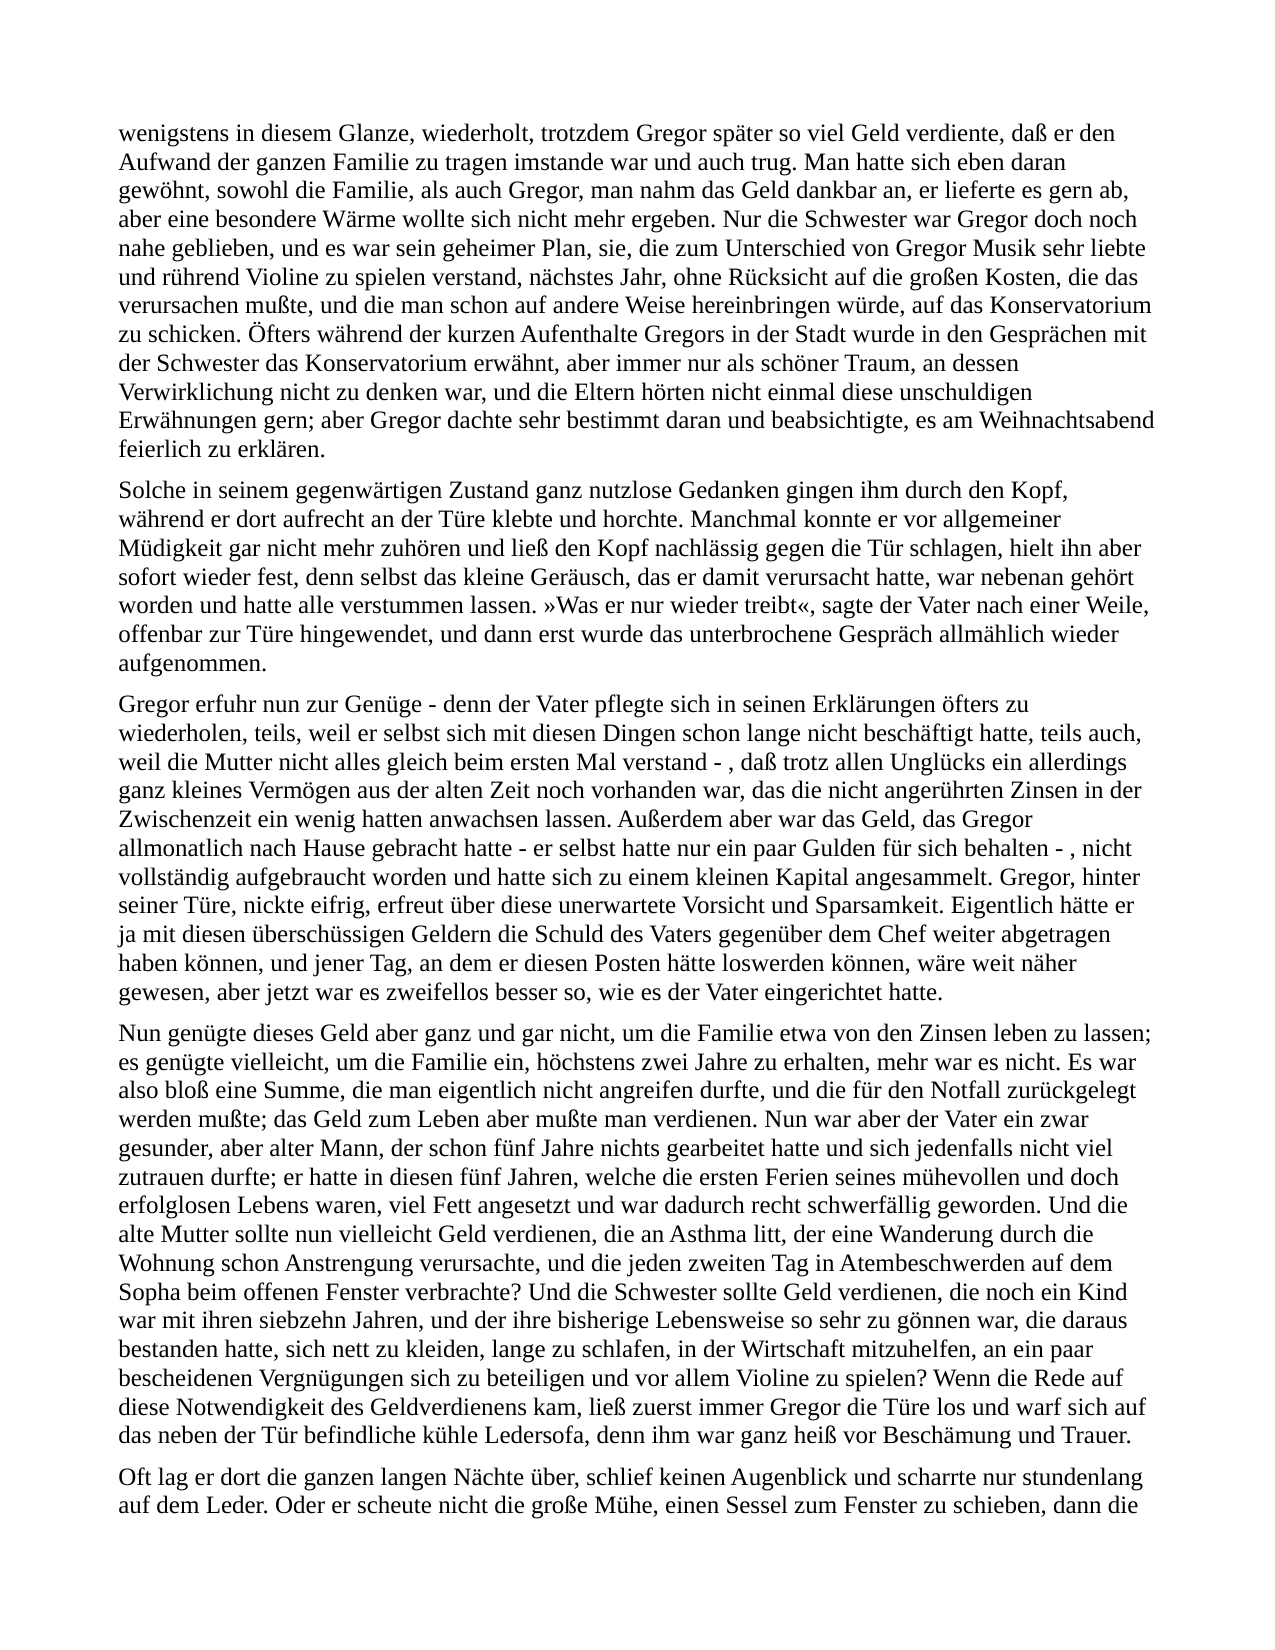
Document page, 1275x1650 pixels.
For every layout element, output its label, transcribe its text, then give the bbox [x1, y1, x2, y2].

text Gregor erfuhr nun zur Genüge - denn der Vater pflegte sich in seinen Erklärungen öfters zu wiederholen, teils, weil er selbst sich mit diesen Dingen schon lange nicht beschäftigt hatte, teils auch, weil die Mutter nicht alles gleich beim ersten Mal verstand - , daß trotz allen Unglücks ein allerdings ganz kleines Vermögen aus der alten Zeit noch vorhanden war, das die nicht angerührten Zinsen in der Zwischenzeit ein wenig hatten anwachsen lassen. Außerdem aber war das Geld, das Gregor allmonatlich nach Hause gebracht hatte - er selbst hatte nur ein paar Gulden für sich behalten - , nicht vollständig aufgebraucht worden und hatte sich zu einem kleinen Kapital angesammelt. Gregor, hinter seiner Türe, nickte eifrig, erfreut über diese unerwartete Vorsicht und Sparsamkeit. Eigentlich hätte er ja mit diesen überschüssigen Geldern die Schuld des Vaters gegenüber dem Chef weiter abgetragen haben können, und jener Tag, an dem er diesen Posten hätte loswerden können, wäre weit näher gewesen, aber jetzt war es zweifellos besser so, wie es der Vater eingerichtet hatte. [118, 689, 1157, 1006]
text Nun genügte dieses Geld aber ganz und gar nicht, um die Familie etwa von den Zinsen leben zu lassen; es genügte vielleicht, um die Familie ein, höchstens zwei Jahre zu erhalten, mehr war es nicht. Es war also bloß eine Summe, die man eigentlich nicht angreifen durfte, und die für den Notfall zurückgelegt werden mußte; das Geld zum Leben aber mußte man verdienen. Nun war aber der Vater ein zwar gesunder, aber alter Mann, der schon fünf Jahre nichts gearbeitet hatte und sich jedenfalls nicht viel zutrauen durfte; er hatte in diesen fünf Jahren, welche die ersten Ferien seines mühevollen und doch erfolglosen Lebens waren, viel Fett angesetzt und war dadurch recht schwerfällig geworden. Und die alte Mutter sollte nun vielleicht Geld verdienen, die an Asthma litt, der eine Wanderung durch die Wohnung schon Anstrengung verursachte, und die jeden zweiten Tag in Atembeschwerden auf dem Sopha beim offenen Fenster verbrachte? Und die Schwester sollte Geld verdienen, die noch ein Kind war mit ihren siebzehn Jahren, und der ihre bisherige Lebensweise so sehr zu gönnen war, die daraus bestanden hatte, sich nett zu kleiden, lange zu schlafen, in der Wirtschaft mitzuhelfen, an ein paar bescheidenen Vergnügungen sich zu beteiligen und vor allem Violine zu spielen? Wenn die Rede auf diese Notwendigkeit des Geldverdienens kam, ließ zuerst immer Gregor die Türe los und warf sich auf das neben der Tür befindliche kühle Ledersofa, denn ihm war ganz heiß vor Beschämung und Trauer. [118, 1018, 1157, 1449]
text Solche in seinem gegenwärtigen Zustand ganz nutzlose Gedanken gingen ihm durch den Kopf, während er dort aufrecht an der Türe klebte und horchte. Manchmal konnte er vor allgemeiner Müdigkeit gar nicht mehr zuhören und ließ den Kopf nachlässig gegen die Tür schlagen, hielt ihn aber sofort wieder fest, denn selbst das kleine Geräusch, das er damit verursacht hatte, war nebenan gehört worden und hatte alle verstummen lassen. »Was er nur wieder treibt«, sagte der Vater nach einer Weile, offenbar zur Türe hingewendet, und dann erst wurde das unterbrochene Gespräch allmählich wieder aufgenommen. [118, 476, 1157, 677]
text wenigstens in diesem Glanze, wiederholt, trotzdem Gregor später so viel Geld verdiente, daß er den Aufwand der ganzen Familie zu tragen imstande war und auch trug. Man hatte sich eben daran gewöhnt, sowohl die Familie, als auch Gregor, man nahm das Geld dankbar an, er lieferte es gern ab, aber eine besondere Wärme wollte sich nicht mehr ergeben. Nur die Schwester war Gregor doch noch nahe geblieben, und es war sein geheimer Plan, sie, die zum Unterschied von Gregor Musik sehr liebte und rührend Violine zu spielen verstand, nächstes Jahr, ohne Rücksicht auf die großen Kosten, die das verursachen mußte, und die man schon auf andere Weise hereinbringen würde, auf das Konservatorium zu schicken. Öfters während der kurzen Aufenthalte Gregors in der Stadt wurde in den Gesprächen mit der Schwester das Konservatorium erwähnt, aber immer nur als schöner Traum, an dessen Verwirklichung nicht zu denken war, und die Eltern hörten nicht einmal diese unschuldigen Erwähnungen gern; aber Gregor dachte sehr bestimmt daran und beabsichtigte, es am Weihnachtsabend feierlich zu erklären. [118, 118, 1157, 463]
text Oft lag er dort die ganzen langen Nächte über, schlief keinen Augenblick und scharrte nur stundenlang auf dem Leder. Oder er scheute nicht die große Mühe, einen Sessel zum Fenster zu schieben, dann die [118, 1462, 1157, 1519]
